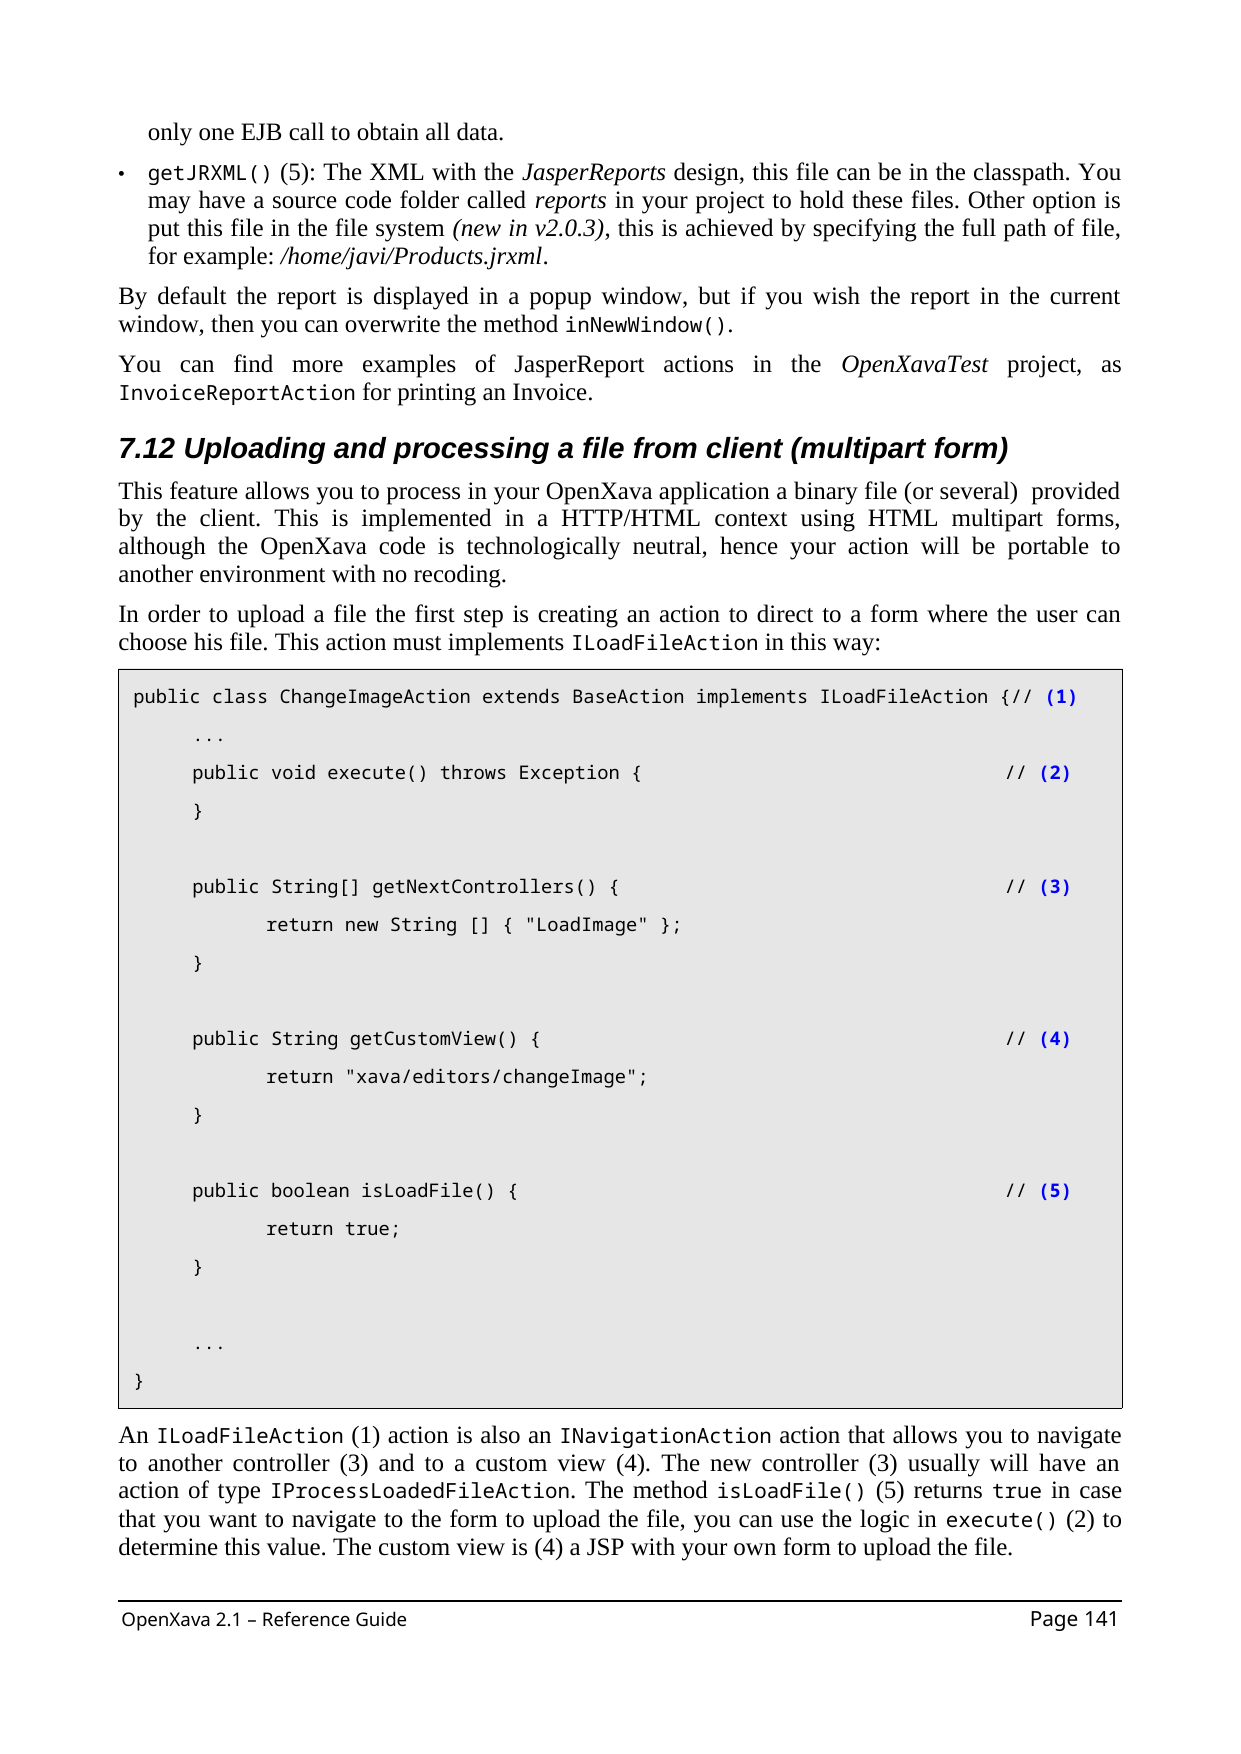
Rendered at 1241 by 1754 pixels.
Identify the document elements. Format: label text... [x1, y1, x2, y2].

text } [119, 1353, 1122, 1408]
text public boolean isLoadFile() { // (5) [119, 1163, 1122, 1201]
text public void execute() throws Exception { // (2) [119, 744, 1122, 783]
text public String getCustomView() { // (4) [119, 1011, 1122, 1049]
text } [119, 935, 1122, 973]
text ... [119, 707, 1122, 744]
text } [119, 783, 1122, 821]
text An ILoadFileAction (1) action is also an INavigationAction action that allows you to navigate to another controller (3) and to a custom view (4). The new controller (3) usually will have an action of type IProcessLoadedFileAction. The method isLoadFile() (5) returns true in case that you want to navigate to the form to upload the file, you can use the logic in execute() (2) to determine this value. The custom view is (4) a JSP with your own form to upload the file. [118, 1421, 1122, 1561]
text You can find more examples of JasperReport actions in the OpenXavaTest project, as InvoiceReportAction for printing an Invoice. [118, 351, 1122, 407]
text return "xava/editors/changeImage"; [119, 1049, 1122, 1087]
text } [119, 1087, 1122, 1125]
text return new String [] { "LoadImage" }; [119, 897, 1122, 935]
subtitle Uploading and processing a file from client (multipart form) [118, 432, 1122, 464]
text return true; [119, 1201, 1122, 1239]
text public class ChangeImageAction extends BaseAction implements ILoadFileAction {// (1) [119, 670, 1122, 707]
list getJRXML() (5): The XML with the JasperReports design, this file can be in the classpath. You may have a source code folder called reports in your project to hold these files. Other option is put this file in the file system (new in v2.0.3), this is achieved by specifying the full path of file, for example: /home/javi/Products.jrxml. [118, 158, 1122, 270]
text This feature allows you to process in your OpenXava application a binary file (or several) provided by the client. This is implemented in a HTTP/HTML context using HTML multipart forms, although the OpenXava code is technologically neutral, hence your action will be portable to another environment with no recoding. [118, 477, 1122, 588]
list only one EJB call to obtain all data. [118, 118, 1122, 146]
text By default the report is displayed in a popup window, but if you wish the report in the current window, then you can overwrite the method inNewWindow(). [118, 282, 1122, 338]
text } [119, 1239, 1122, 1277]
text ... [119, 1315, 1122, 1353]
text public String[] getNextControllers() { // (3) [119, 859, 1122, 897]
text In order to upload a file the first step is creating an action to direct to a form where the user can choose his file. This action must implements ILoadFileAction in this way: [118, 600, 1122, 656]
